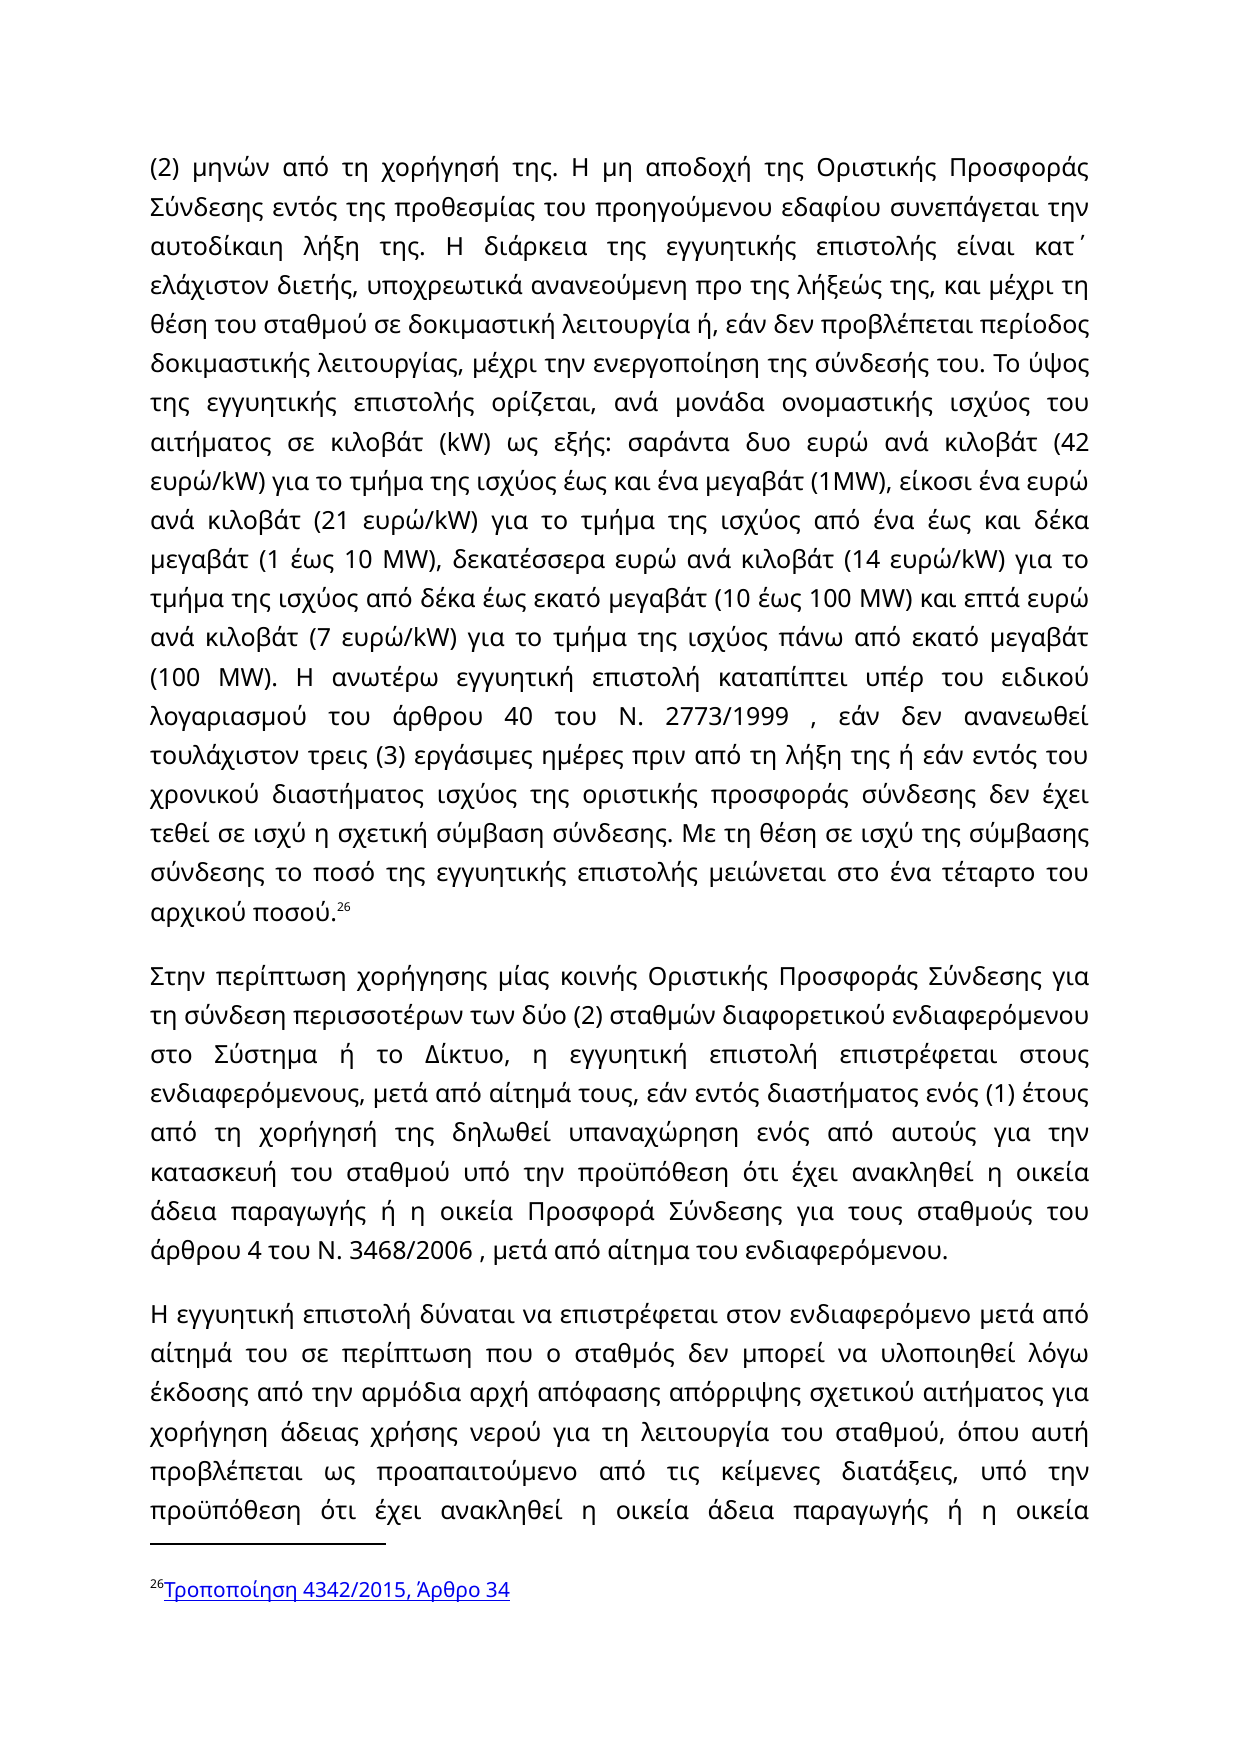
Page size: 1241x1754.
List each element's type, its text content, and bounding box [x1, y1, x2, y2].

text Τροποποίηση 4342/2015, Άρθρο 34 [150, 1576, 1090, 1604]
text Στην περίπτωση χορήγησης μίας κοινής Οριστικής Προσφοράς Σύνδεσης για τη σύνδεση περισσοτέρων των δύο (2) σταθμών διαφορετικού ενδιαφερόμενου στο Σύστημα ή το Δίκτυο, η εγγυητική επιστολή επιστρέφεται στους ενδιαφερόμενους, μετά από αίτημά τους, εάν εντός διαστήματος ενός (1) έτους από τη χορήγησή της δηλωθεί υπαναχώρηση ενός από αυτούς για την κατασκευή του σταθμού υπό την προϋπόθεση ότι έχει ανακληθεί η οικεία άδεια παραγωγής ή η οικεία Προσφορά Σύνδεσης για τους σταθμούς του άρθρου 4 του Ν. 3468/2006 , μετά από αίτημα του ενδιαφερόμενου. [150, 958, 1090, 1267]
text Η εγγυητική επιστολή δύναται να επιστρέφεται στον ενδιαφερόμενο μετά από αίτημά του σε περίπτωση που ο σταθμός δεν μπορεί να υλοποιηθεί λόγω έκδοσης από την αρμόδια αρχή απόφασης απόρριψης σχετικού αιτήματος για χορήγηση άδειας χρήσης νερού για τη λειτουργία του σταθμού, όπου αυτή προβλέπεται ως προαπαιτούμενο από τις κείμενες διατάξεις, υπό την προϋπόθεση ότι έχει ανακληθεί η οικεία άδεια παραγωγής ή η οικεία [150, 1297, 1090, 1527]
text (2) μηνών από τη χορήγησή της. Η μη αποδοχή της Οριστικής Προσφοράς Σύνδεσης εντός της προθεσμίας του προηγούμενου εδαφίου συνεπάγεται την αυτοδίκαιη λήξη της. Η διάρκεια της εγγυητικής επιστολής είναι κατ΄ ελάχιστον διετής, υποχρεωτικά ανανεούμενη προ της λήξεώς της, και μέχρι τη θέση του σταθμού σε δοκιμαστική λειτουργία ή, εάν δεν προβλέπεται περίοδος δοκιμαστικής λειτουργίας, μέχρι την ενεργοποίηση της σύνδεσής του. Το ύψος της εγγυητικής επιστολής ορίζεται, ανά μονάδα ονομαστικής ισχύος του αιτήματος σε κιλοβάτ (kW) ως εξής: σαράντα δυο ευρώ ανά κιλοβάτ (42 ευρώ/kW) για το τμήμα της ισχύος έως και ένα μεγαβάτ (1MW), είκοσι ένα ευρώ ανά κιλοβάτ (21 ευρώ/kW) για το τμήμα της ισχύος από ένα έως και δέκα μεγαβάτ (1 έως 10 MW), δεκατέσσερα ευρώ ανά κιλοβάτ (14 ευρώ/kW) για το τμήμα της ισχύος από δέκα έως εκατό μεγαβάτ (10 έως 100 MW) και επτά ευρώ ανά κιλοβάτ (7 ευρώ/kW) για το τμήμα της ισχύος πάνω από εκατό μεγαβάτ (100 MW). Η ανωτέρω εγγυητική επιστολή καταπίπτει υπέρ του ειδικού λογαριασμού του άρθρου 40 του Ν. 2773/1999 , εάν δεν ανανεωθεί τουλάχιστον τρεις (3) εργάσιμες ημέρες πριν από τη λήξη της ή εάν εντός του χρονικού διαστήματος ισχύος της οριστικής προσφοράς σύνδεσης δεν έχει τεθεί σε ισχύ η σχετική σύμβαση σύνδεσης. Με τη θέση σε ισχύ της σύμβασης σύνδεσης το ποσό της εγγυητικής επιστολής μειώνεται στο ένα τέταρτο του αρχικού ποσού. [150, 150, 1090, 928]
